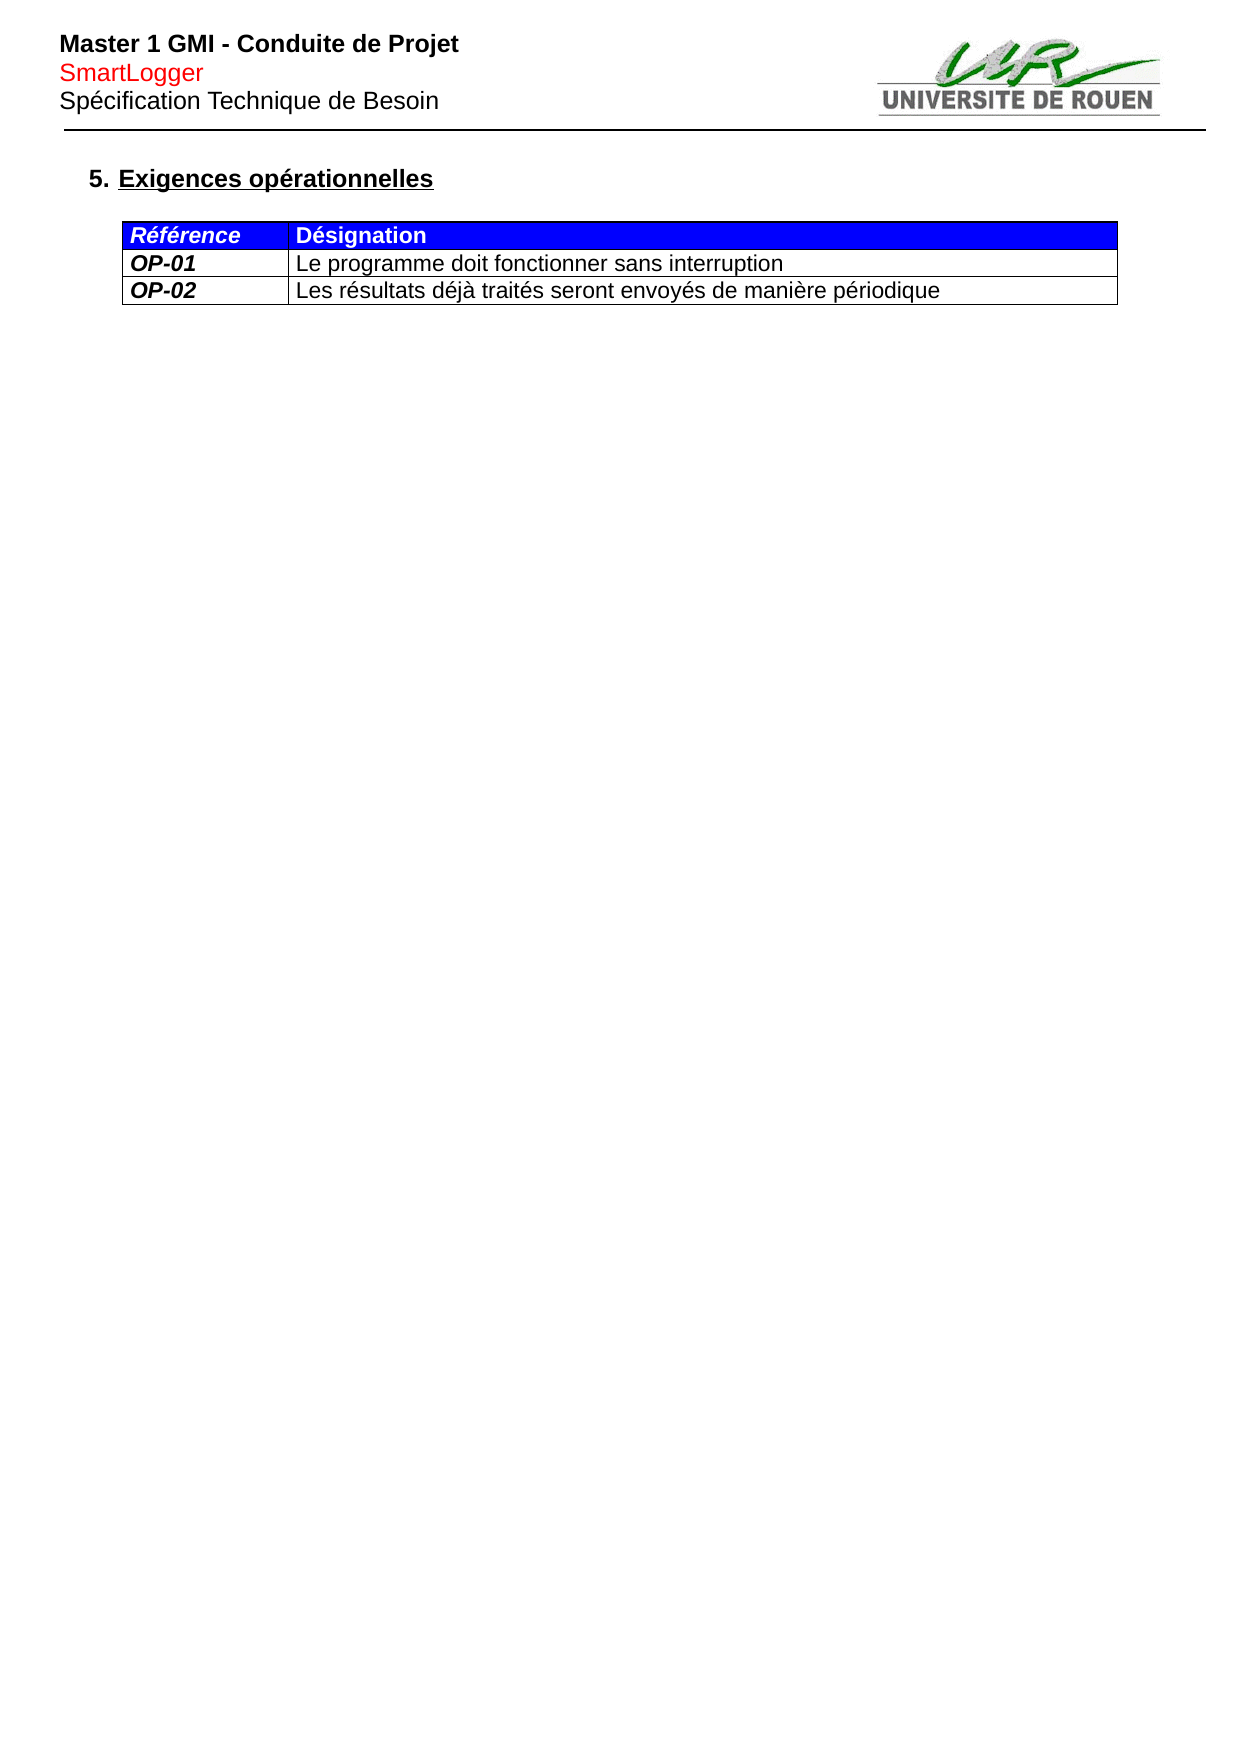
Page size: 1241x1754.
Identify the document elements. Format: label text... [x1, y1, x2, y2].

table_cell OP-02 [123, 277, 288, 304]
table_header Désignation [289, 223, 1117, 249]
subtitle Exigences opérationnelles [89, 164, 1181, 193]
table_cell Le programme doit fonctionner sans interruption [289, 250, 1117, 276]
table_cell Les résultats déjà traités seront envoyés de manière périodique [289, 277, 1117, 304]
picture [872, 32, 1170, 118]
table_header Référence [123, 223, 288, 249]
table_cell OP-01 [123, 250, 288, 276]
